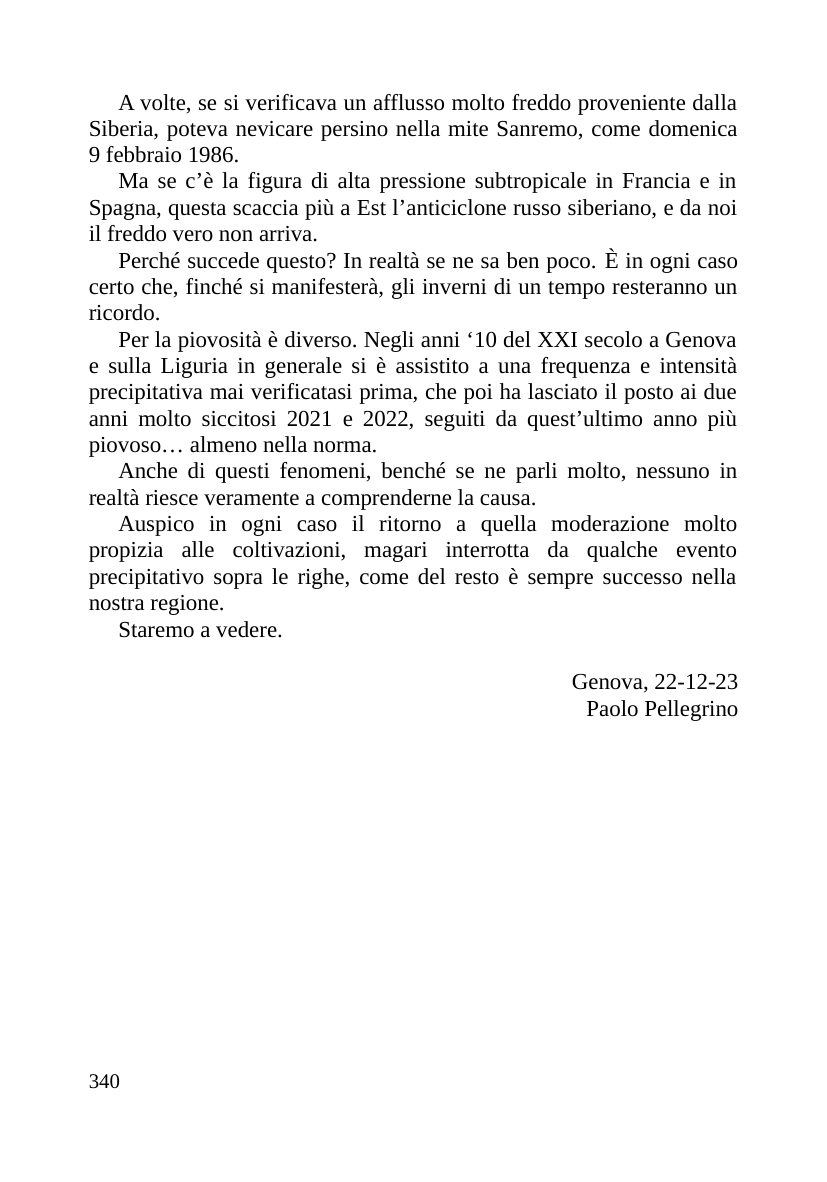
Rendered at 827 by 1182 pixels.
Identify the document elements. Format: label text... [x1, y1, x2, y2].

text Perché succede questo? In realtà se ne sa ben poco. è in ogni caso certo che, finché si manifesterà, gli inverni di un tempo resteranno un ricordo. [88, 247, 738, 326]
text Ma se c’è la figura di alta pressione subtropicale in Francia e in Spagna, questa scaccia più a Est l’anticiclone russo siberiano, e da noi il freddo vero non arriva. [88, 168, 738, 247]
text Anche di questi fenomeni, benché se ne parli molto, nessuno in realtà riesce veramente a comprenderne la causa. [88, 457, 738, 510]
text Per la piovosità è diverso. Negli anni ‘10 del XXI secolo a Genova e sulla Liguria in generale si è assistito a una frequenza e intensità precipitativa mai verificatasi prima, che poi ha lasciato il posto ai due anni molto siccitosi 2021 e 2022, seguiti da quest’ultimo anno più piovoso… almeno nella norma. [88, 326, 738, 457]
text Staremo a vedere. [88, 616, 738, 642]
text Auspico in ogni caso il ritorno a quella moderazione molto propizia alle coltivazioni, magari interrotta da qualche evento precipitativo sopra le righe, come del resto è sempre successo nella nostra regione. [88, 510, 738, 616]
text Genova, 22-12-23 [88, 668, 738, 695]
text A volte, se si verificava un afflusso molto freddo proveniente dalla Siberia, poteva nevicare persino nella mite Sanremo, come domenica 9 febbraio 1986. [88, 88, 738, 168]
text Paolo Pellegrino [88, 695, 738, 721]
